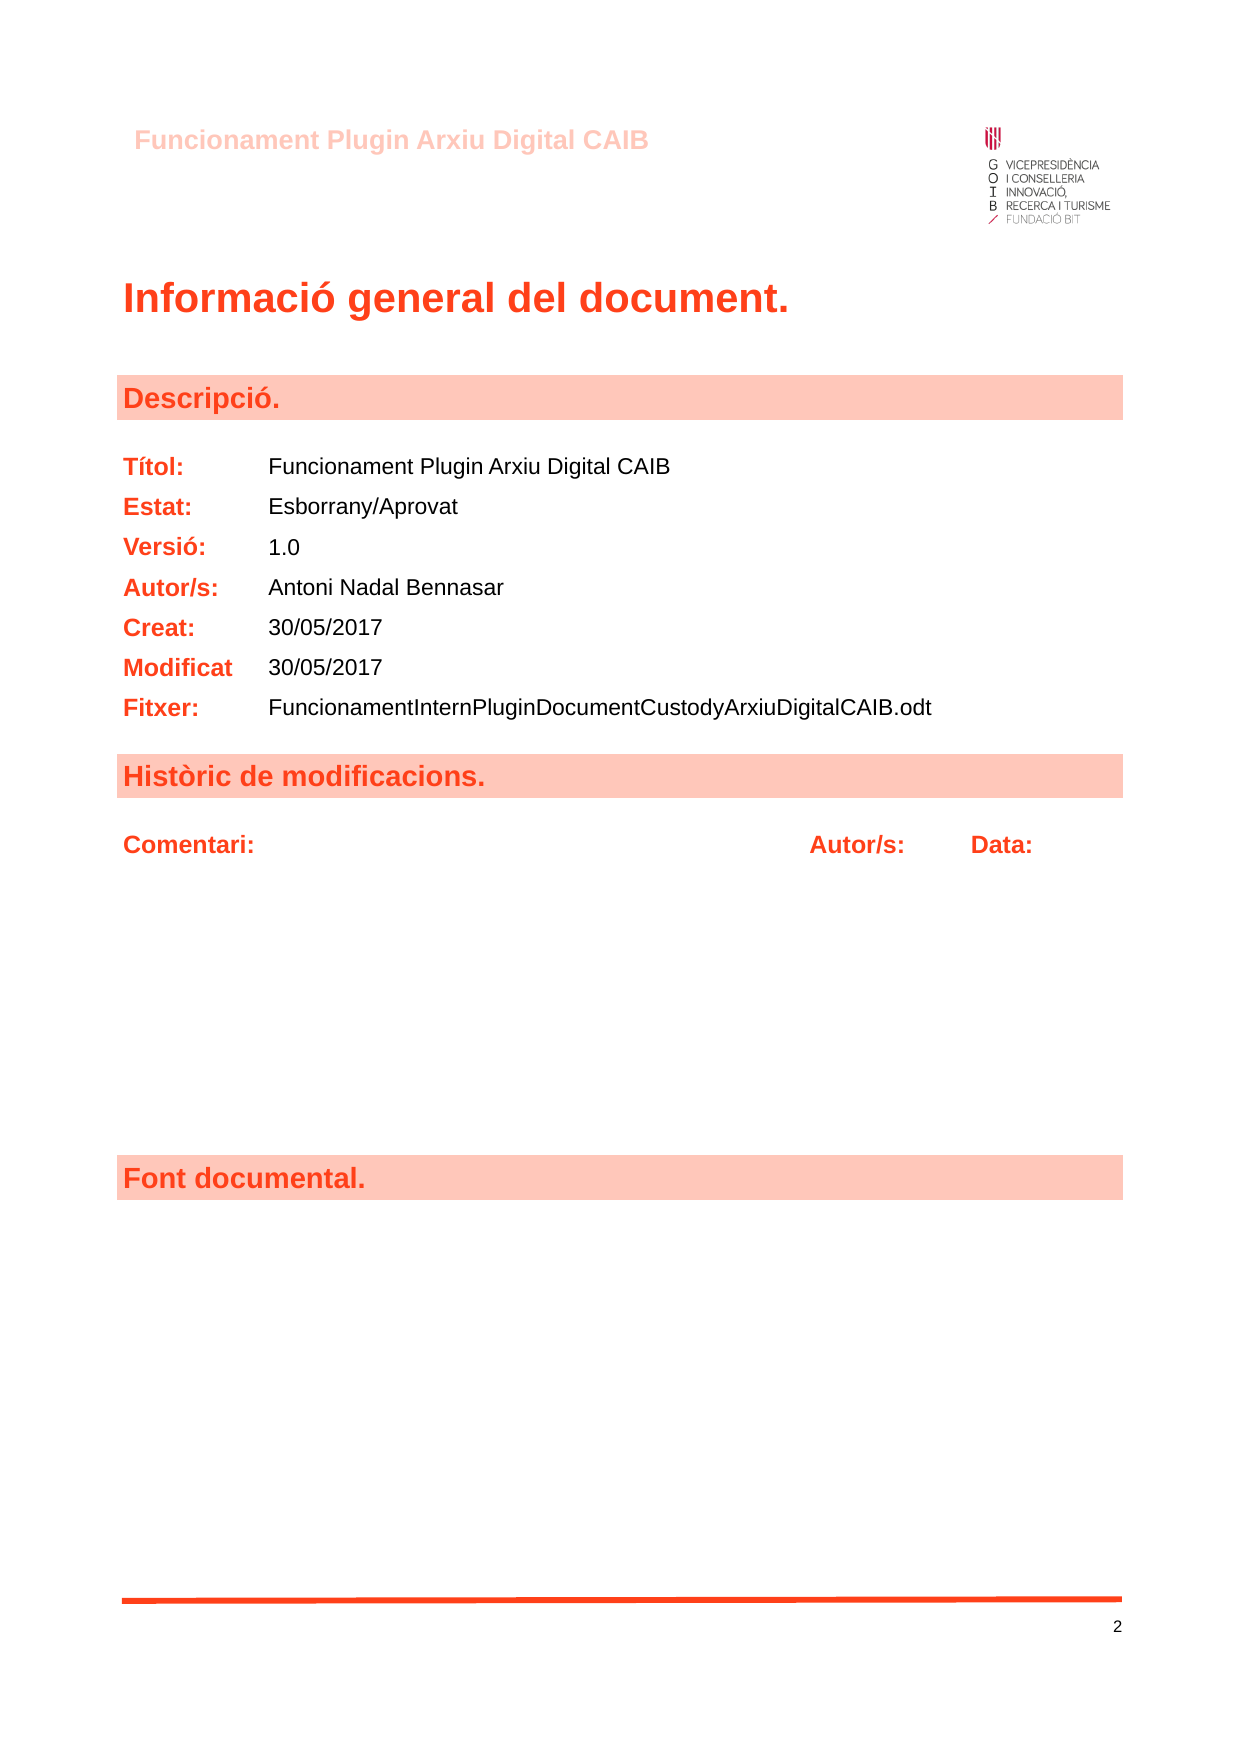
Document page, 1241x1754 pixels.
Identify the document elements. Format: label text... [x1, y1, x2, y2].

table_cell [117, 902, 803, 940]
table_cell Creat: [117, 607, 262, 647]
table_cell Data: [965, 824, 1123, 864]
table_cell [965, 940, 1123, 978]
table_cell Històric de modificacions. [117, 754, 1123, 798]
table_cell [803, 902, 965, 940]
table_cell [117, 865, 803, 902]
table_cell [965, 1054, 1123, 1091]
table_cell Font documental. [117, 1155, 1123, 1200]
table_cell Autor/s: [117, 567, 262, 607]
table_cell [803, 1091, 965, 1129]
table_cell Esborrany/Aprovat [262, 486, 1123, 527]
table_cell Antoni Nadal Bennasar [262, 567, 1123, 607]
table_cell [965, 1091, 1123, 1129]
table_header Informació general del document. [117, 268, 1123, 375]
table_cell [117, 940, 803, 978]
table_cell [117, 420, 1123, 446]
table_cell Estat: [117, 486, 262, 527]
table_cell [117, 1091, 803, 1129]
table_cell Autor/s: [803, 824, 965, 864]
table_cell Funcionament Plugin Arxiu Digital CAIB [262, 446, 1123, 486]
table_cell [117, 1226, 1123, 1264]
table_cell [117, 799, 1123, 824]
table_cell [803, 1054, 965, 1091]
table_cell [965, 865, 1123, 902]
table_cell [117, 1200, 1123, 1226]
table_cell [803, 1016, 965, 1053]
table_cell [117, 1129, 1123, 1155]
table_cell [803, 865, 965, 902]
table_cell 30/05/2017 [262, 647, 1123, 687]
table_cell [803, 978, 965, 1016]
table_cell [803, 940, 965, 978]
table_cell 1.0 [262, 527, 1123, 567]
table_cell 30/05/2017 [262, 607, 1123, 647]
table_cell Descripció. [117, 375, 1123, 420]
table_cell [965, 978, 1123, 1016]
table_cell [117, 1016, 803, 1053]
table_cell Comentari: [117, 824, 803, 864]
table_cell [965, 1016, 1123, 1053]
table_cell Modificat [117, 647, 262, 687]
table_cell [117, 1054, 803, 1091]
table_cell Fitxer: [117, 688, 262, 728]
table_cell Títol: [117, 446, 262, 486]
table_cell Versió: [117, 527, 262, 567]
table_cell [117, 1264, 1123, 1301]
table_cell [117, 978, 803, 1016]
table_cell FuncionamentInternPluginDocumentCustodyArxiuDigitalCAIB.odt [262, 688, 1123, 728]
table_cell [965, 902, 1123, 940]
picture [980, 123, 1116, 228]
table_cell [117, 728, 1123, 753]
